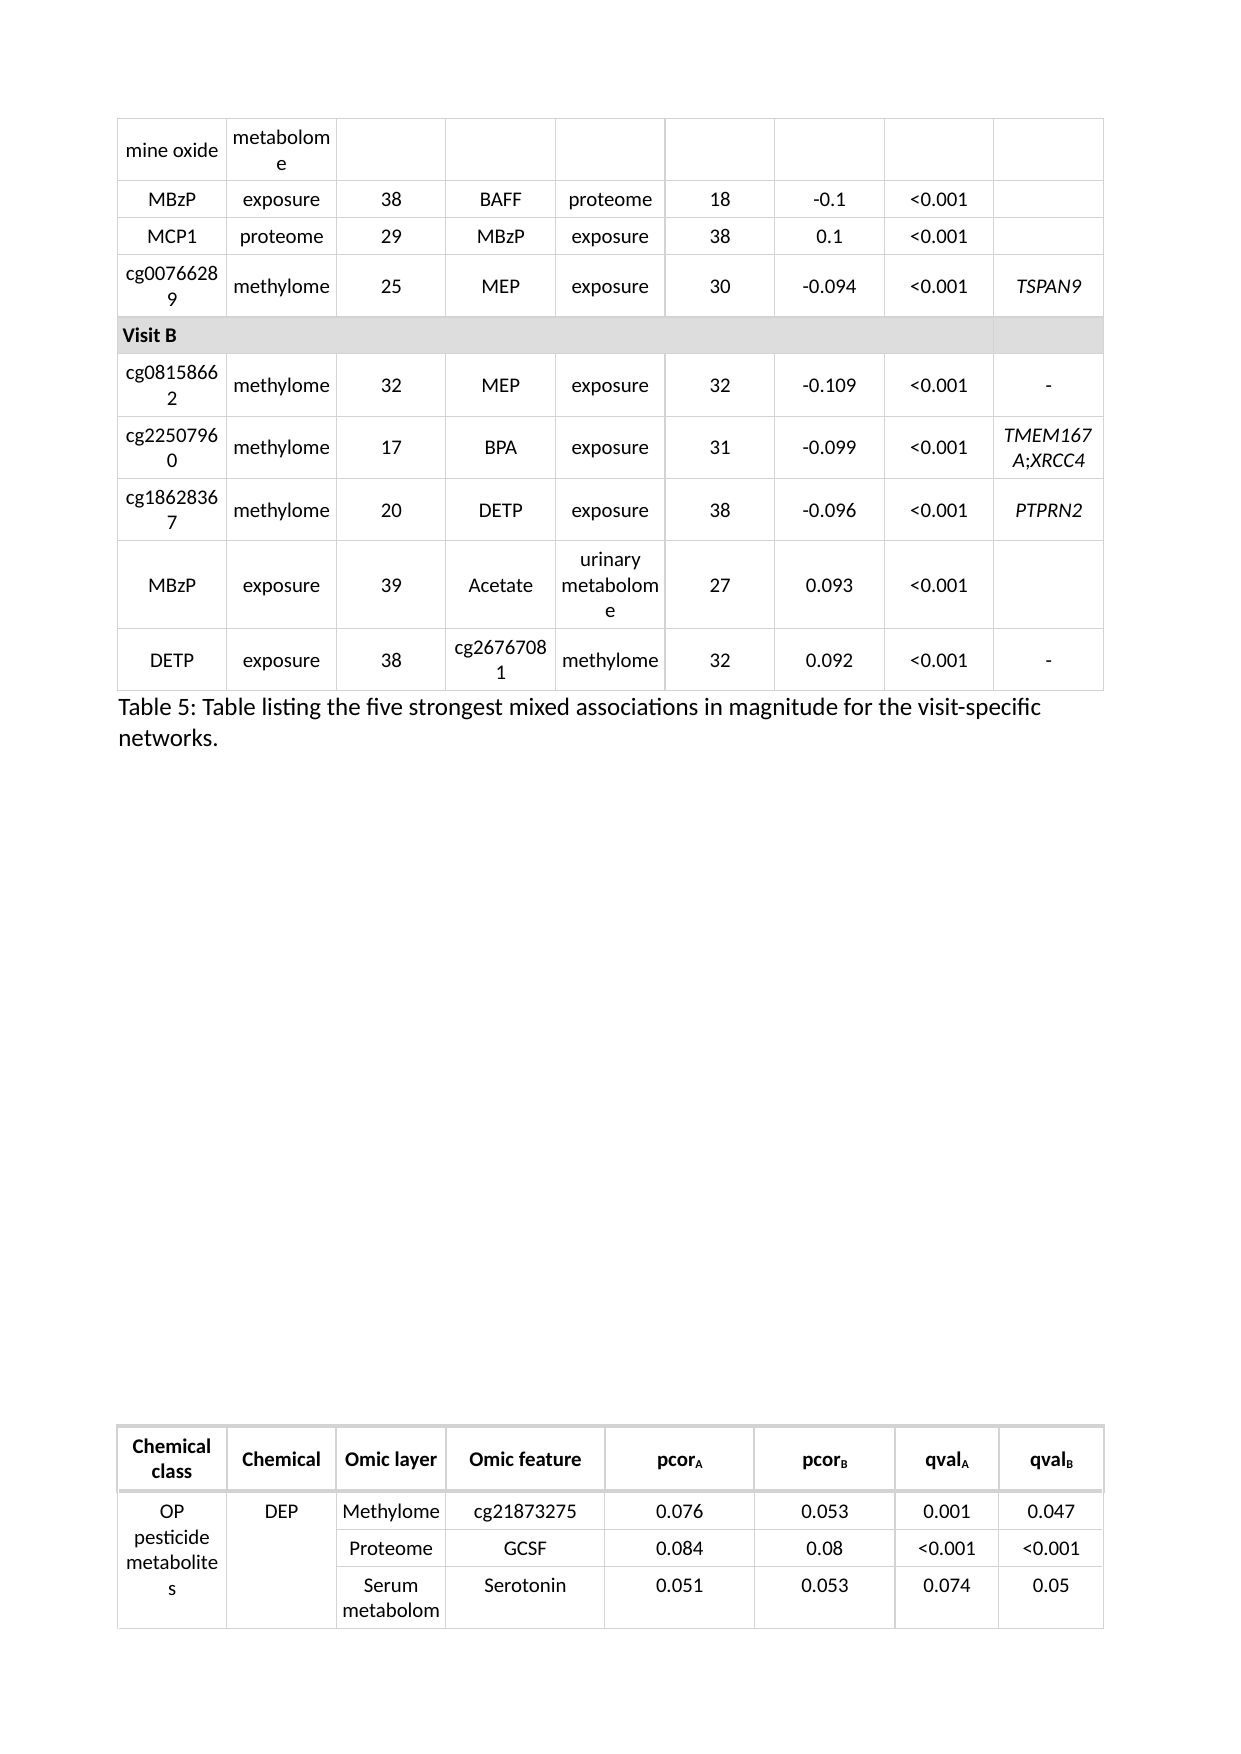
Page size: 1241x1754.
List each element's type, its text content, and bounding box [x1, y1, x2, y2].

table_cell MBzP [446, 218, 555, 254]
table_cell <0.001 [885, 255, 993, 316]
table_cell <0.001 [896, 1530, 998, 1566]
table_cell 0.051 [605, 1567, 754, 1628]
table_cell [994, 218, 1103, 254]
table_cell methylome [227, 479, 336, 540]
table_cell 32 [337, 354, 445, 416]
table_cell DETP [118, 629, 226, 690]
table_cell <0.001 [885, 479, 993, 540]
table_cell 18 [666, 181, 774, 217]
table_cell [994, 318, 1103, 353]
table_cell -0.094 [775, 255, 884, 316]
table_cell 0.05 [999, 1566, 1103, 1628]
table_cell 0.074 [896, 1567, 998, 1628]
table_header pcorB [755, 1428, 894, 1489]
table_cell -0.096 [775, 479, 884, 540]
table_header qvalA [896, 1428, 998, 1489]
table_cell proteome [556, 181, 664, 217]
table_cell 39 [337, 541, 445, 628]
table_cell methylome [227, 417, 336, 478]
table_cell exposure [556, 255, 664, 316]
table_cell OP pesticide metabolites [118, 1490, 226, 1628]
table_cell [446, 119, 555, 180]
table_cell [994, 541, 1103, 628]
table_cell [775, 119, 884, 180]
table_cell <0.001 [885, 218, 993, 254]
table_header pcorA [606, 1428, 753, 1489]
table_cell <0.001 [885, 417, 993, 478]
table_cell [666, 119, 774, 180]
table_cell <0.001 [885, 354, 993, 416]
table_cell cg18628367 [118, 479, 226, 540]
table_cell Visit B [118, 318, 993, 353]
table_cell 27 [666, 541, 774, 628]
table_cell metabolome [227, 119, 336, 180]
table_cell [885, 119, 993, 180]
table_cell exposure [556, 479, 664, 540]
table_header Omic feature [447, 1428, 604, 1489]
table_cell -0.099 [775, 417, 884, 478]
table_cell exposure [556, 354, 664, 416]
table_cell exposure [556, 417, 664, 478]
table_cell methylome [227, 354, 336, 416]
table_cell MEP [446, 255, 555, 316]
table_cell 17 [337, 417, 445, 478]
table_cell [337, 119, 445, 180]
table_cell mine oxide [118, 119, 226, 180]
table_cell cg00766289 [118, 255, 226, 316]
table_cell <0.001 [885, 541, 993, 628]
table_cell Acetate [446, 541, 555, 628]
table_cell PTPRN2 [994, 479, 1103, 540]
table_cell Methylome [337, 1493, 445, 1529]
table_cell <0.001 [999, 1529, 1103, 1566]
table_cell GCSF [446, 1530, 604, 1566]
table_cell exposure [556, 218, 664, 254]
table_cell -0.1 [775, 181, 884, 217]
table_cell 0.1 [775, 218, 884, 254]
table_cell methylome [227, 255, 336, 316]
table_cell 0.093 [775, 541, 884, 628]
table_cell exposure [227, 629, 336, 690]
table_header Chemical [228, 1428, 335, 1489]
table_header Omic layer [337, 1428, 445, 1489]
table_cell [994, 181, 1103, 217]
table_cell -0.109 [775, 354, 884, 416]
table_cell BPA [446, 417, 555, 478]
table_cell 0.084 [605, 1530, 754, 1566]
table_cell 31 [666, 417, 774, 478]
table_cell DETP [446, 479, 555, 540]
table_cell 25 [337, 255, 445, 316]
table_cell exposure [227, 541, 336, 628]
table_cell cg22507960 [118, 417, 226, 478]
table_cell TSPAN9 [994, 255, 1103, 316]
table_cell Serotonin [446, 1567, 604, 1628]
table_header qvalB [1000, 1428, 1103, 1489]
table_cell Proteome [337, 1530, 445, 1566]
table_cell 32 [666, 354, 774, 416]
table_cell cg26767081 [446, 629, 555, 690]
table_cell cg08158662 [118, 354, 226, 416]
table_cell BAFF [446, 181, 555, 217]
table_cell 38 [666, 218, 774, 254]
table_cell <0.001 [885, 629, 993, 690]
table_cell 0.08 [755, 1530, 894, 1566]
table_cell 0.076 [605, 1493, 754, 1529]
text Table 5: Table listing the five strongest mixed associations in magnitude for the visit-specific networks. [118, 691, 1122, 752]
table_cell Serum metabolom [337, 1567, 445, 1628]
table_cell DEP [227, 1493, 336, 1628]
table_cell 29 [337, 218, 445, 254]
table_cell exposure [227, 181, 336, 217]
table_cell 30 [666, 255, 774, 316]
table_cell 0.047 [999, 1489, 1103, 1529]
table_cell MBzP [118, 541, 226, 628]
table_cell 0.053 [755, 1567, 894, 1628]
table_cell 0.053 [755, 1493, 894, 1529]
table_cell 20 [337, 479, 445, 540]
table_cell <0.001 [885, 181, 993, 217]
table_cell - [994, 354, 1103, 416]
table_cell 32 [666, 629, 774, 690]
table_cell proteome [227, 218, 336, 254]
table_cell MCP1 [118, 218, 226, 254]
table_cell [556, 119, 664, 180]
table_cell cg21873275 [446, 1493, 604, 1529]
table_cell MEP [446, 354, 555, 416]
table_cell 0.092 [775, 629, 884, 690]
table_cell 0.001 [896, 1493, 998, 1529]
table_cell 38 [337, 181, 445, 217]
table_cell 38 [666, 479, 774, 540]
table_cell urinary metabolome [556, 541, 664, 628]
table_cell [994, 119, 1103, 180]
table_header Chemical class [118, 1428, 226, 1489]
table_cell methylome [556, 629, 664, 690]
table_cell MBzP [118, 181, 226, 217]
table_cell - [994, 629, 1103, 690]
table_cell 38 [337, 629, 445, 690]
table_cell TMEM167A;XRCC4 [994, 417, 1103, 478]
